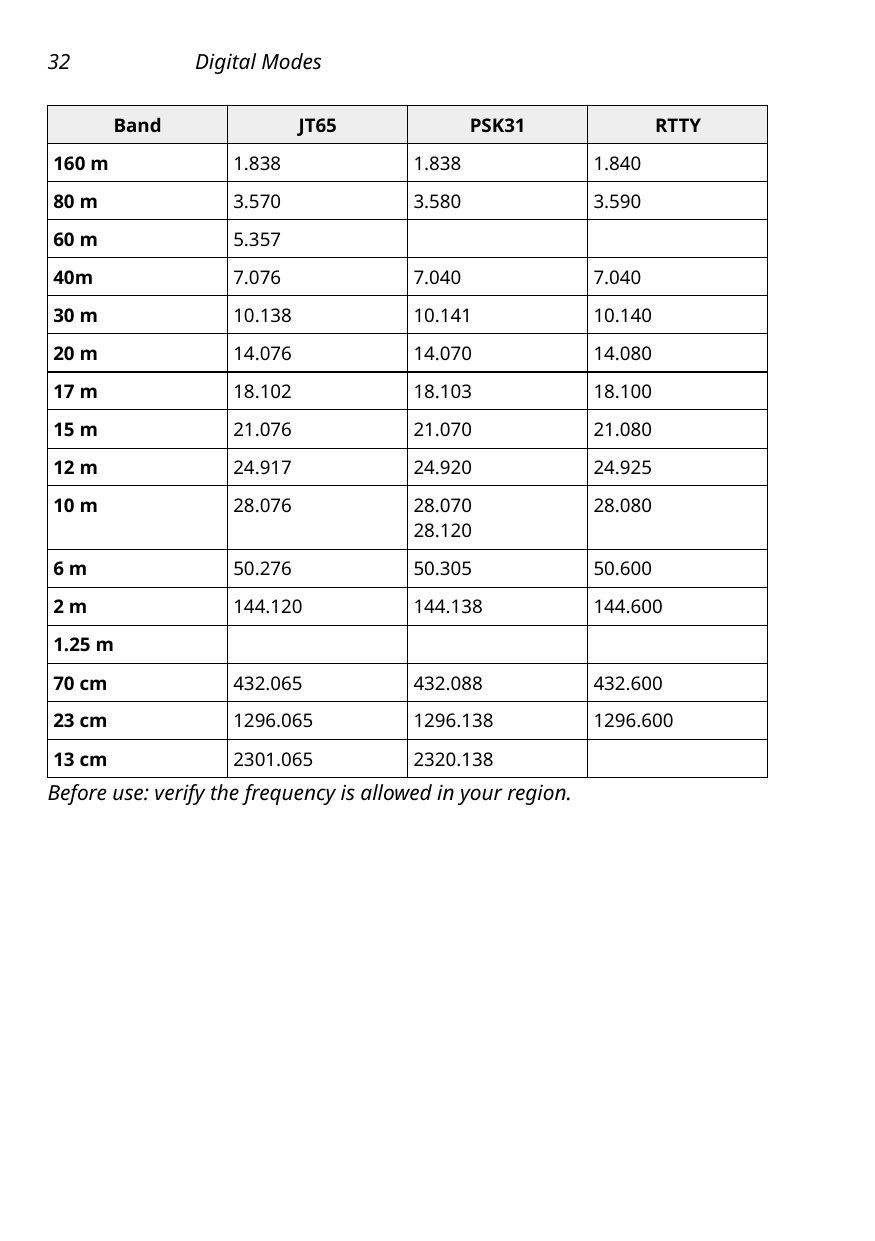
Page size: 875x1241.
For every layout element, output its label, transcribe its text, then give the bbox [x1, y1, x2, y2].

table_cell 14.070 [408, 334, 587, 371]
table_header JT65 [228, 106, 407, 143]
table_cell 3.580 [408, 182, 587, 219]
table_cell 2320.138 [408, 740, 587, 777]
table_cell 18.102 [228, 373, 407, 409]
table_cell 70 cm [48, 664, 227, 701]
table_cell 60 m [48, 220, 227, 257]
table_cell 24.920 [408, 449, 587, 485]
table_cell 1.838 [228, 144, 407, 181]
table_cell 2301.065 [228, 740, 407, 777]
table_cell 10 m [48, 486, 227, 549]
table_cell 7.040 [408, 258, 587, 295]
table_cell 10.141 [408, 296, 587, 333]
table_cell 3.590 [588, 182, 767, 219]
table_header Band [48, 106, 227, 143]
table_cell 14.080 [588, 334, 767, 371]
table_header RTTY [588, 106, 767, 143]
table_cell 144.600 [588, 588, 767, 625]
table_cell 21.070 [408, 410, 587, 447]
table_cell 13 cm [48, 740, 227, 777]
table_cell 1.840 [588, 144, 767, 181]
table_cell 18.100 [588, 373, 767, 409]
table_cell 24.917 [228, 449, 407, 485]
table_cell 432.600 [588, 664, 767, 701]
table_cell 3.570 [228, 182, 407, 219]
table_cell 7.040 [588, 258, 767, 295]
table_cell 1.838 [408, 144, 587, 181]
table_cell 28.076 [228, 486, 407, 549]
table_cell 1296.138 [408, 702, 587, 739]
table_cell 15 m [48, 410, 227, 447]
table_cell 6 m [48, 550, 227, 587]
table_cell 7.076 [228, 258, 407, 295]
table_cell 1296.065 [228, 702, 407, 739]
table_cell 23 cm [48, 702, 227, 739]
table_cell 24.925 [588, 449, 767, 485]
table_cell 20 m [48, 334, 227, 371]
table_cell 144.138 [408, 588, 587, 625]
table_cell [408, 220, 587, 257]
table_cell 5.357 [228, 220, 407, 257]
table_cell 50.305 [408, 550, 587, 587]
table_cell 80 m [48, 182, 227, 219]
table_cell 1296.600 [588, 702, 767, 739]
table_cell 144.120 [228, 588, 407, 625]
table_cell 432.065 [228, 664, 407, 701]
table_cell [228, 626, 407, 663]
table_cell [588, 220, 767, 257]
table_cell [588, 626, 767, 663]
table_cell 21.080 [588, 410, 767, 447]
table_cell 30 m [48, 296, 227, 333]
table_cell [408, 626, 587, 663]
table_cell 1.25 m [48, 626, 227, 663]
table_cell 28.080 [588, 486, 767, 549]
table_cell 21.076 [228, 410, 407, 447]
table_header PSK31 [408, 106, 587, 143]
table_cell 40m [48, 258, 227, 295]
table_cell 160 m [48, 144, 227, 181]
table_cell 10.140 [588, 296, 767, 333]
table_cell 28.070 28.120 [408, 486, 587, 549]
table_cell 10.138 [228, 296, 407, 333]
table_cell 18.103 [408, 373, 587, 409]
table_cell 432.088 [408, 664, 587, 701]
table_cell 14.076 [228, 334, 407, 371]
table_cell 50.276 [228, 550, 407, 587]
text Before use: verify the frequency is allowed in your region. [47, 778, 768, 807]
table_cell 50.600 [588, 550, 767, 587]
table_cell [588, 740, 767, 777]
table_cell 12 m [48, 449, 227, 485]
table_cell 17 m [48, 373, 227, 409]
table_cell 2 m [48, 588, 227, 625]
